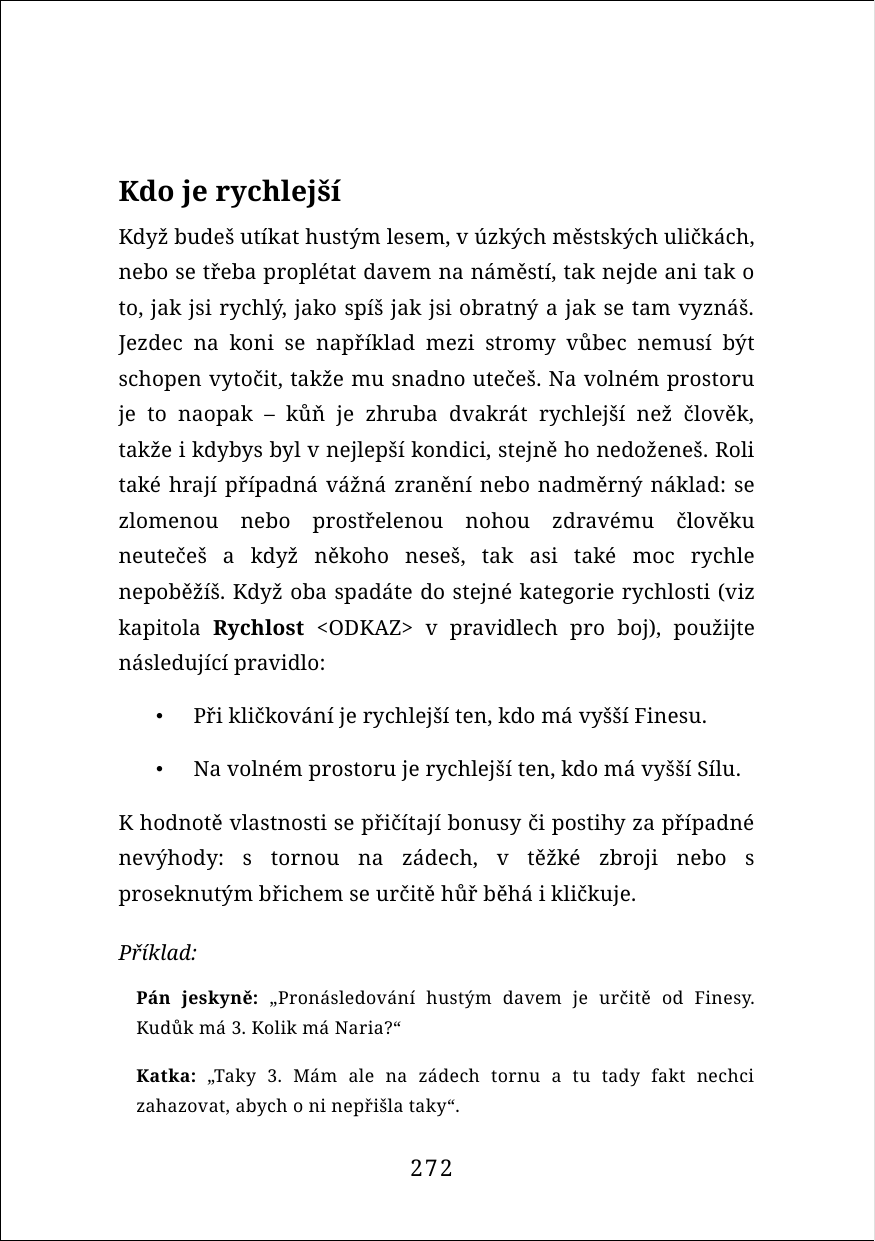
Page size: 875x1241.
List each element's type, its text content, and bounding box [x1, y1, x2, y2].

subtitle Kdo je rychlejší [118, 172, 756, 210]
text K hodnotě vlastnosti se přičítají bonusy či postihy za případné nevýhody: s tornou na zádech, v těžké zbroji nebo s proseknutým břichem se určitě hůř běhá i kličkuje. [118, 808, 756, 907]
text Příklad: [118, 938, 756, 966]
text Pán jeskyně: „Pronásledování hustým davem je určitě od Finesy. Kudůk má 3. Kolik má Naria?“ [136, 985, 756, 1040]
text Katka: „Taky 3. Mám ale na zádech tornu a tu tady fakt nechci zahazovat, abych o ni nepřišla taky“. [136, 1063, 756, 1118]
text Když budeš utíkat hustým lesem, v úzkých městských uličkách, nebo se třeba proplétat davem na náměstí, tak nejde ani tak o to, jak jsi rychlý, jako spíš jak jsi obratný a jak se tam vyznáš. Jezdec na koni se například mezi stromy vůbec nemusí být schopen vytočit, takže mu snadno utečeš. Na volném prostoru je to naopak – kůň je zhruba dvakrát rychlejší než člověk, takže i kdybys byl v nejlepší kondici, stejně ho nedoženeš. Roli také hrají případná vážná zranění nebo nadměrný náklad: se zlomenou nebo prostřelenou nohou zdravému člověku neutečeš a když někoho neseš, tak asi také moc rychle nepoběžíš. Když oba spadáte do stejné kategorie rychlosti (viz kapitola Rychlost <ODKAZ> v pravidlech pro boj), použijte následující pravidlo: [118, 222, 756, 677]
list Na volném prostoru je rychlejší ten, kdo má vyšší Sílu. [156, 754, 756, 783]
list Při kličkování je rychlejší ten, kdo má vyšší Finesu. [156, 701, 756, 730]
